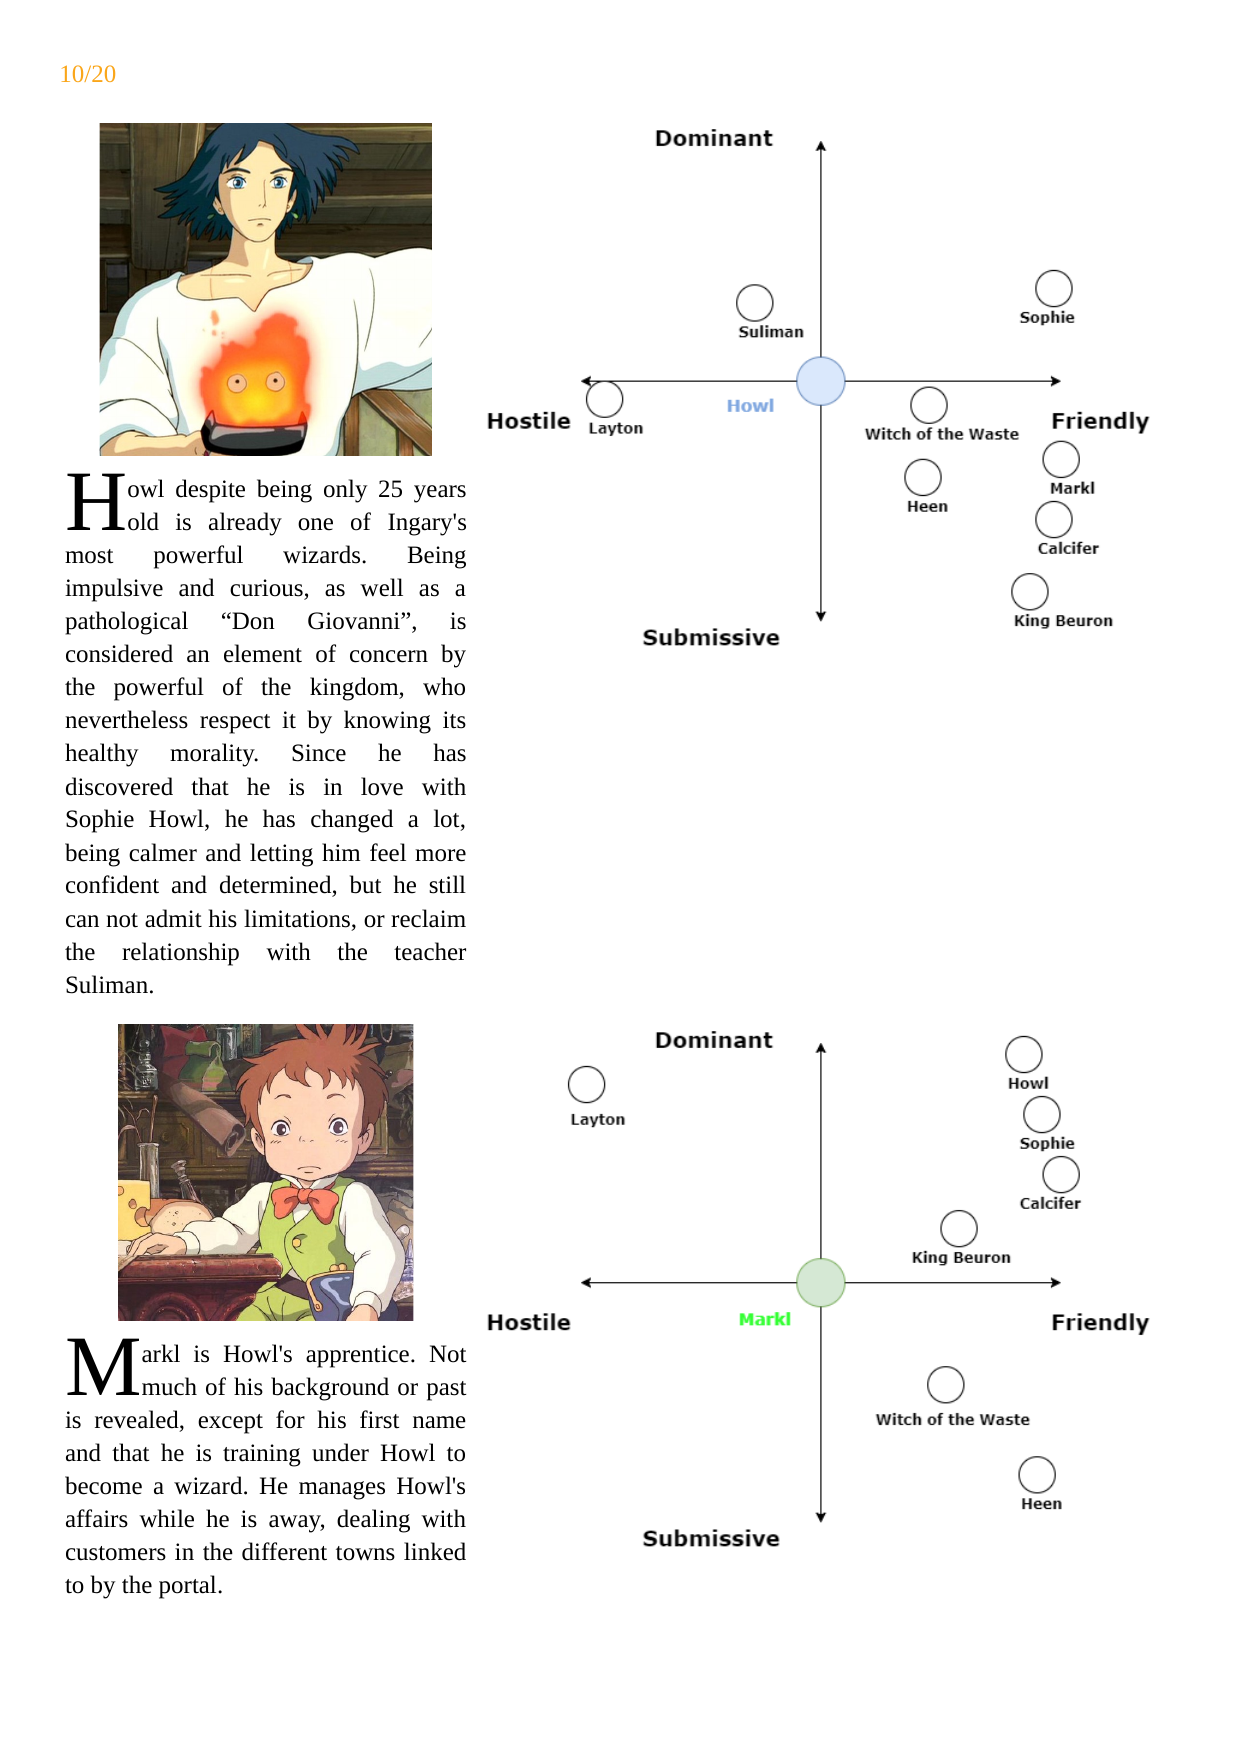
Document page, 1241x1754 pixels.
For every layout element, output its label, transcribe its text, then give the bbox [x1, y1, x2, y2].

table_cell [473, 117, 1181, 648]
picture [118, 1024, 414, 1321]
table_cell [473, 649, 1181, 1019]
picture [484, 1024, 1170, 1550]
picture [484, 123, 1170, 649]
picture [99, 123, 432, 456]
table_cell Howl despite being only 25 years old is already one of Ingary's most powerful wizards. Being impulsive and curious, as well as a pathological “Don Giovanni”, is considered an element of concern by the powerful of the kingdom, who nevertheless respect it by knowing its healthy morality. Since he has discovered that he is in love with Sophie Howl, he has changed a lot, being calmer and letting him feel more confident and determined, but he still can not admit his limitations, or reclaim the relationship with the teacher Suliman. [59, 117, 472, 1019]
table_cell [473, 1019, 1181, 1024]
table_cell Markl is Howl's apprentice. Not much of his background or past is revealed, except for his first name and that he is training under Howl to become a wizard. He manages Howl's affairs while he is away, dealing with customers in the different towns linked to by the portal. [59, 1019, 472, 1619]
table_cell [473, 1025, 1181, 1619]
